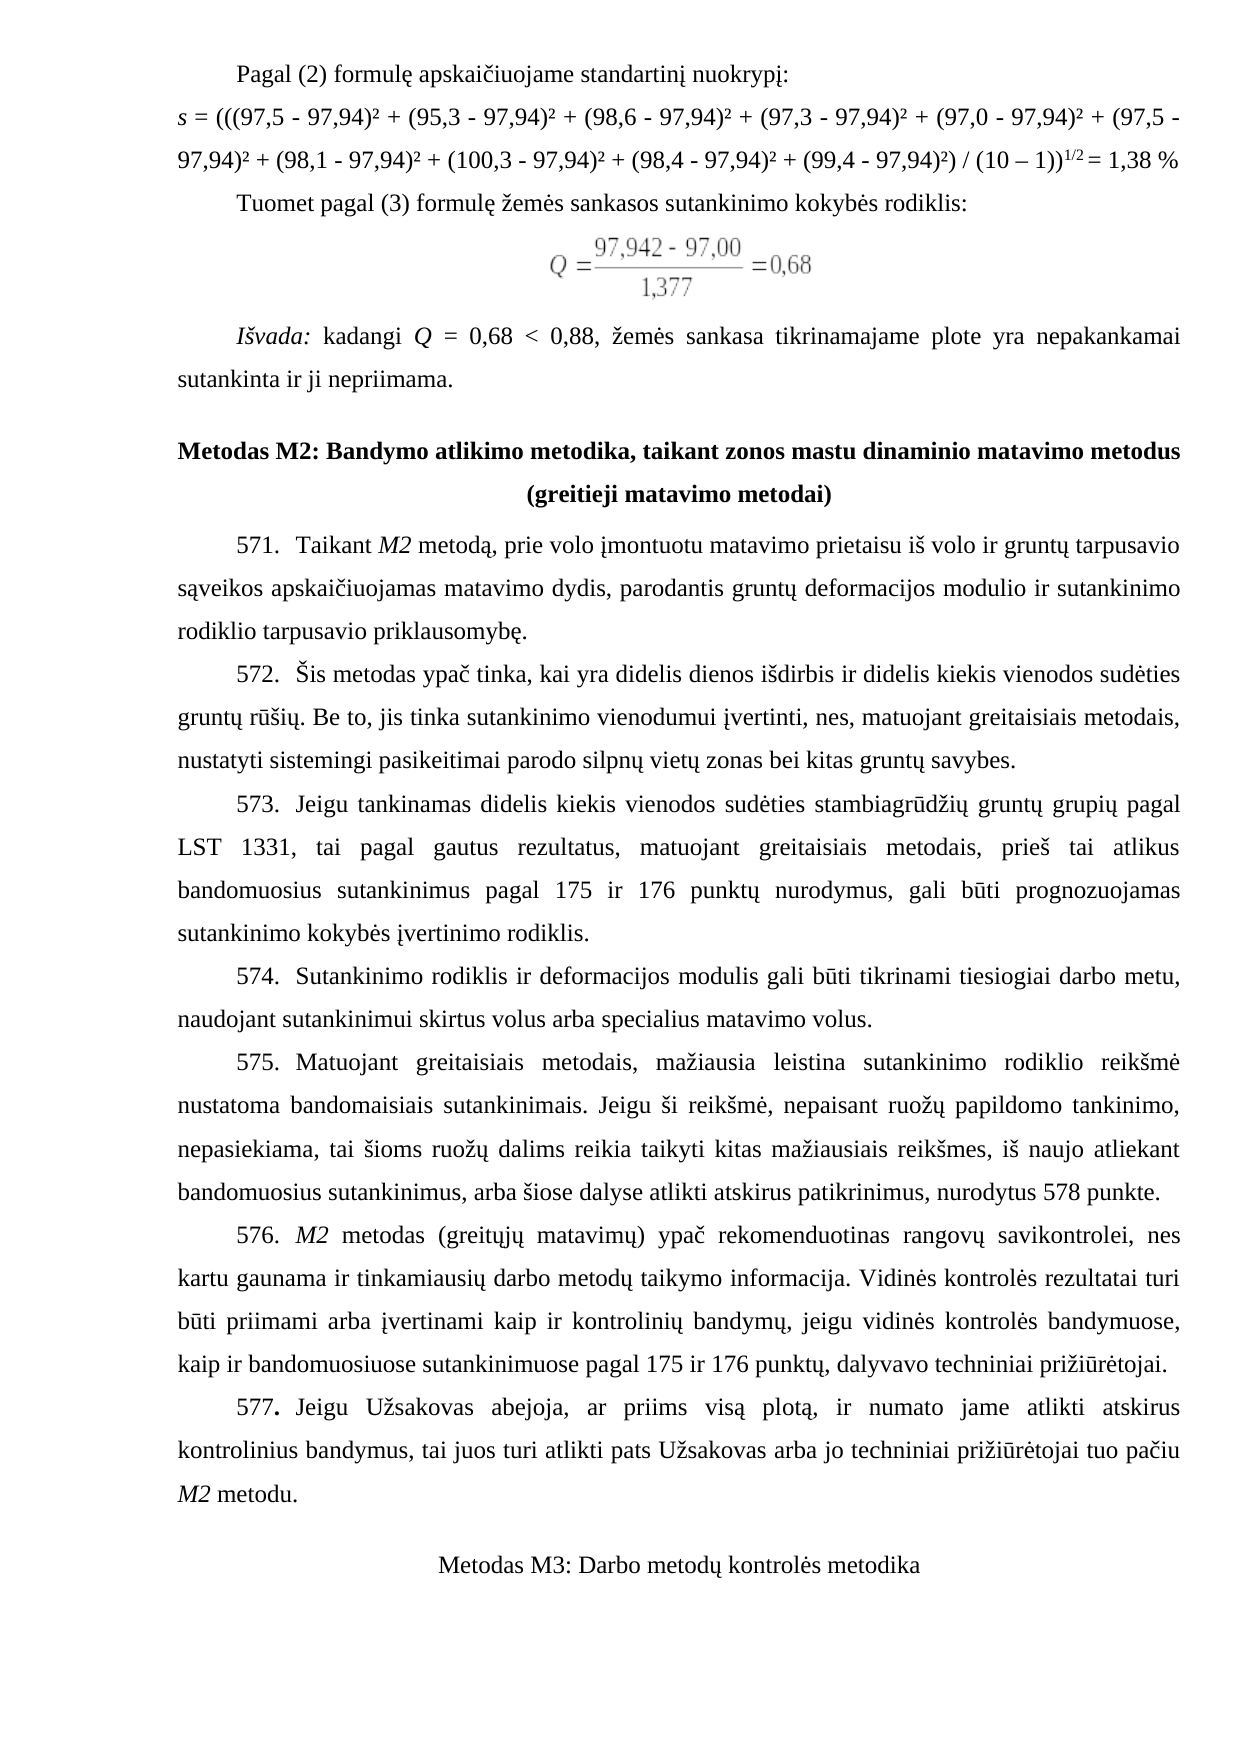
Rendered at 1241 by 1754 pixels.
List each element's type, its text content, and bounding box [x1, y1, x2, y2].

text 575. Matuojant greitaisiais metodais, mažiausia leistina sutankinimo rodiklio reikšmė nustatoma bandomaisiais sutankinimais. Jeigu ši reikšmė, nepaisant ruožų papildomo tankinimo, nepasiekiama, tai šioms ruožų dalims reikia taikyti kitas mažiausiais reikšmes, iš naujo atliekant bandomuosius sutankinimus, arba šiose dalyse atlikti atskirus patikrinimus, nurodytus 578 punkte. [177, 1047, 1181, 1206]
text s = (((97,5 - 97,94)² + (95,3 - 97,94)² + (98,6 - 97,94)² + (97,3 - 97,94)² + (97,0 - 97,94)² + (97,5 -97,94)² + (98,1 - 97,94)² + (100,3 - 97,94)² + (98,4 - 97,94)² + (99,4 - 97,94)²) / (10 – 1))1/2 = 1,38 % [177, 102, 1181, 174]
text Pagal (2) formulę apskaičiuojame standartinį nuokrypį: [177, 59, 1181, 88]
text 574. Sutankinimo rodiklis ir deformacijos modulis gali būti tikrinami tiesiogiai darbo metu, naudojant sutankinimui skirtus volus arba specialius matavimo volus. [177, 961, 1181, 1033]
text Metodas M2: Bandymo atlikimo metodika, taikant zonos mastu dinaminio matavimo metodus (greitieji matavimo metodai) [177, 436, 1181, 508]
text 572. Šis metodas ypač tinka, kai yra didelis dienos išdirbis ir didelis kiekis vienodos sudėties gruntų rūšių. Be to, jis tinka sutankinimo vienodumui įvertinti, nes, matuojant greitaisiais metodais, nustatyti sistemingi pasikeitimai parodo silpnų vietų zonas bei kitas gruntų savybes. [177, 659, 1181, 774]
text 573. Jeigu tankinamas didelis kiekis vienodos sudėties stambiagrūdžių gruntų grupių pagal LST 1331, tai pagal gautus rezultatus, matuojant greitaisiais metodais, prieš tai atlikus bandomuosius sutankinimus pagal 175 ir 176 punktų nurodymus, gali būti prognozuojamas sutankinimo kokybės įvertinimo rodiklis. [177, 789, 1181, 947]
text Tuomet pagal (3) formulę žemės sankasos sutankinimo kokybės rodiklis: [177, 188, 1181, 217]
text 571. Taikant M2 metodą, prie volo įmontuotu matavimo prietaisu iš volo ir gruntų tarpusavio sąveikos apskaičiuojamas matavimo dydis, parodantis gruntų deformacijos modulio ir sutankinimo rodiklio tarpusavio priklausomybę. [177, 530, 1181, 645]
text Metodas M3: Darbo metodų kontrolės metodika [177, 1551, 1181, 1579]
text Išvada: kadangi Q = 0,68 < 0,88, žemės sankasa tikrinamajame plote yra nepakankamai sutankinta ir ji nepriimama. [177, 321, 1181, 393]
text 577. Jeigu Užsakovas abejoja, ar priims visą plotą, ir numato jame atlikti atskirus kontrolinius bandymus, tai juos turi atlikti pats Užsakovas arba jo techniniai prižiūrėtojai tuo pačiu M2 metodu. [177, 1392, 1181, 1507]
text 576. M2 metodas (greitųjų matavimų) ypač rekomenduotinas rangovų savikontrolei, nes kartu gaunama ir tinkamiausių darbo metodų taikymo informacija. Vidinės kontrolės rezultatai turi būti priimami arba įvertinami kaip ir kontrolinių bandymų, jeigu vidinės kontrolės bandymuose, kaip ir bandomuosiuose sutankinimuose pagal 175 ir 176 punktų, dalyvavo techniniai prižiūrėtojai. [177, 1220, 1181, 1378]
